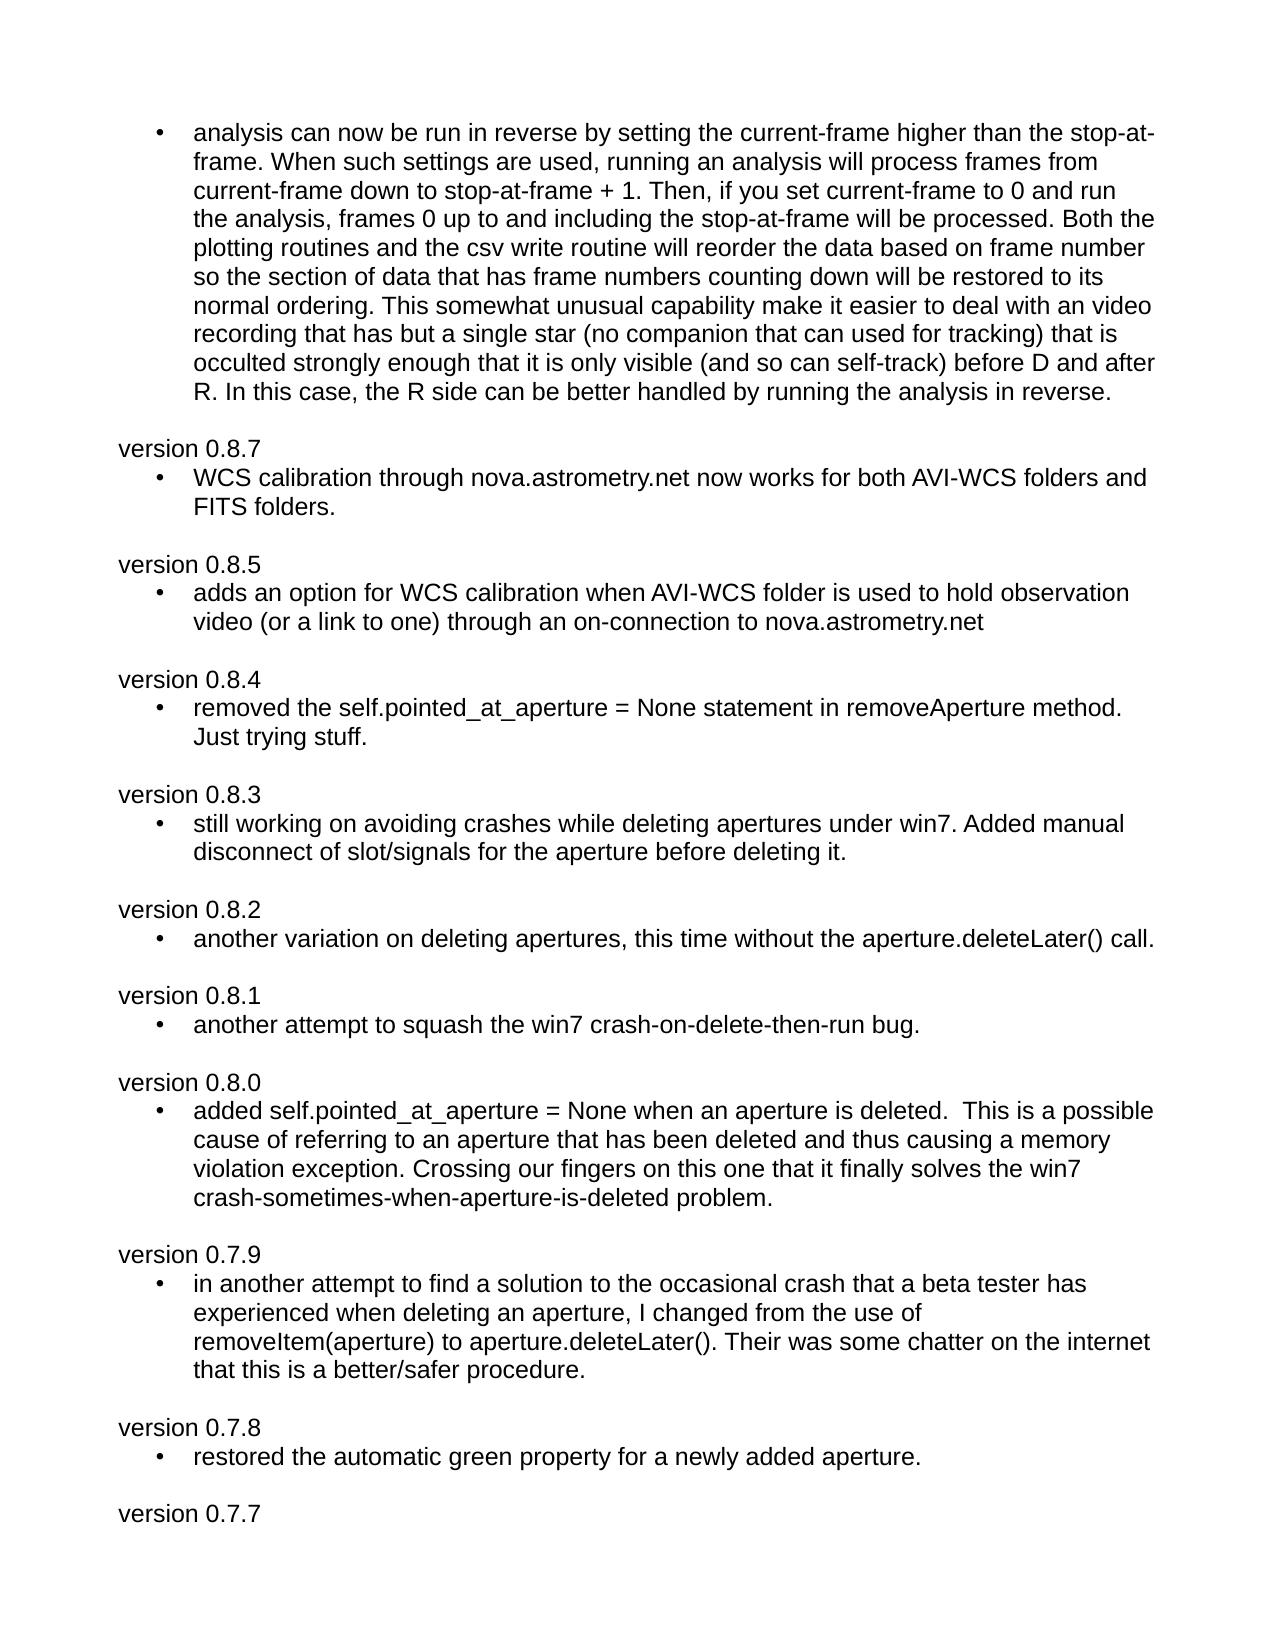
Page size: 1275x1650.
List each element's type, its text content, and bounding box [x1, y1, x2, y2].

list added self.pointed_at_aperture = None when an aperture is deleted. This is a possible cause of referring to an aperture that has been deleted and thus causing a memory violation exception. Crossing our fingers on this one that it finally solves the win7 crash-sometimes-when-aperture-is-deleted problem. [156, 1096, 1157, 1240]
text version 0.8.3 [118, 780, 1157, 808]
text version 0.8.7 [118, 434, 1157, 463]
list another attempt to squash the win7 crash-on-delete-then-run bug. [156, 1010, 1157, 1068]
list removed the self.pointed_at_aperture = None statement in removeAperture method. Just trying stuff. [156, 693, 1157, 780]
text version 0.8.4 [118, 665, 1157, 693]
list restored the automatic green property for a newly added aperture. [156, 1442, 1157, 1499]
list in another attempt to find a solution to the occasional crash that a beta tester has experienced when deleting an aperture, I changed from the use of removeItem(aperture) to aperture.deleteLater(). Their was some chatter on the internet that this is a better/safer procedure. [156, 1269, 1157, 1413]
list analysis can now be run in reverse by setting the current-frame higher than the stop-at-frame. When such settings are used, running an analysis will process frames from current-frame down to stop-at-frame + 1. Then, if you set current-frame to 0 and run the analysis, frames 0 up to and including the stop-at-frame will be processed. Both the plotting routines and the csv write routine will reorder the data based on frame number so the section of data that has frame numbers counting down will be restored to its normal ordering. This somewhat unusual capability make it easier to deal with an video recording that has but a single star (no companion that can used for tracking) that is occulted strongly enough that it is only visible (and so can self-track) before D and after R. In this case, the R side can be better handled by running the analysis in reverse. [156, 118, 1157, 434]
text version 0.8.2 [118, 895, 1157, 924]
list adds an option for WCS calibration when AVI-WCS folder is used to hold observation video (or a link to one) through an on-connection to nova.astrometry.net [156, 578, 1157, 665]
text version 0.8.1 [118, 981, 1157, 1010]
text version 0.7.7 [118, 1499, 1157, 1528]
text version 0.8.0 [118, 1068, 1157, 1096]
text version 0.8.5 [118, 549, 1157, 578]
list another variation on deleting apertures, this time without the aperture.deleteLater() call. [156, 924, 1157, 981]
list WCS calibration through nova.astrometry.net now works for both AVI-WCS folders and FITS folders. [156, 463, 1157, 549]
list still working on avoiding crashes while deleting apertures under win7. Added manual disconnect of slot/signals for the aperture before deleting it. [156, 808, 1157, 895]
text version 0.7.9 [118, 1240, 1157, 1269]
text version 0.7.8 [118, 1413, 1157, 1442]
